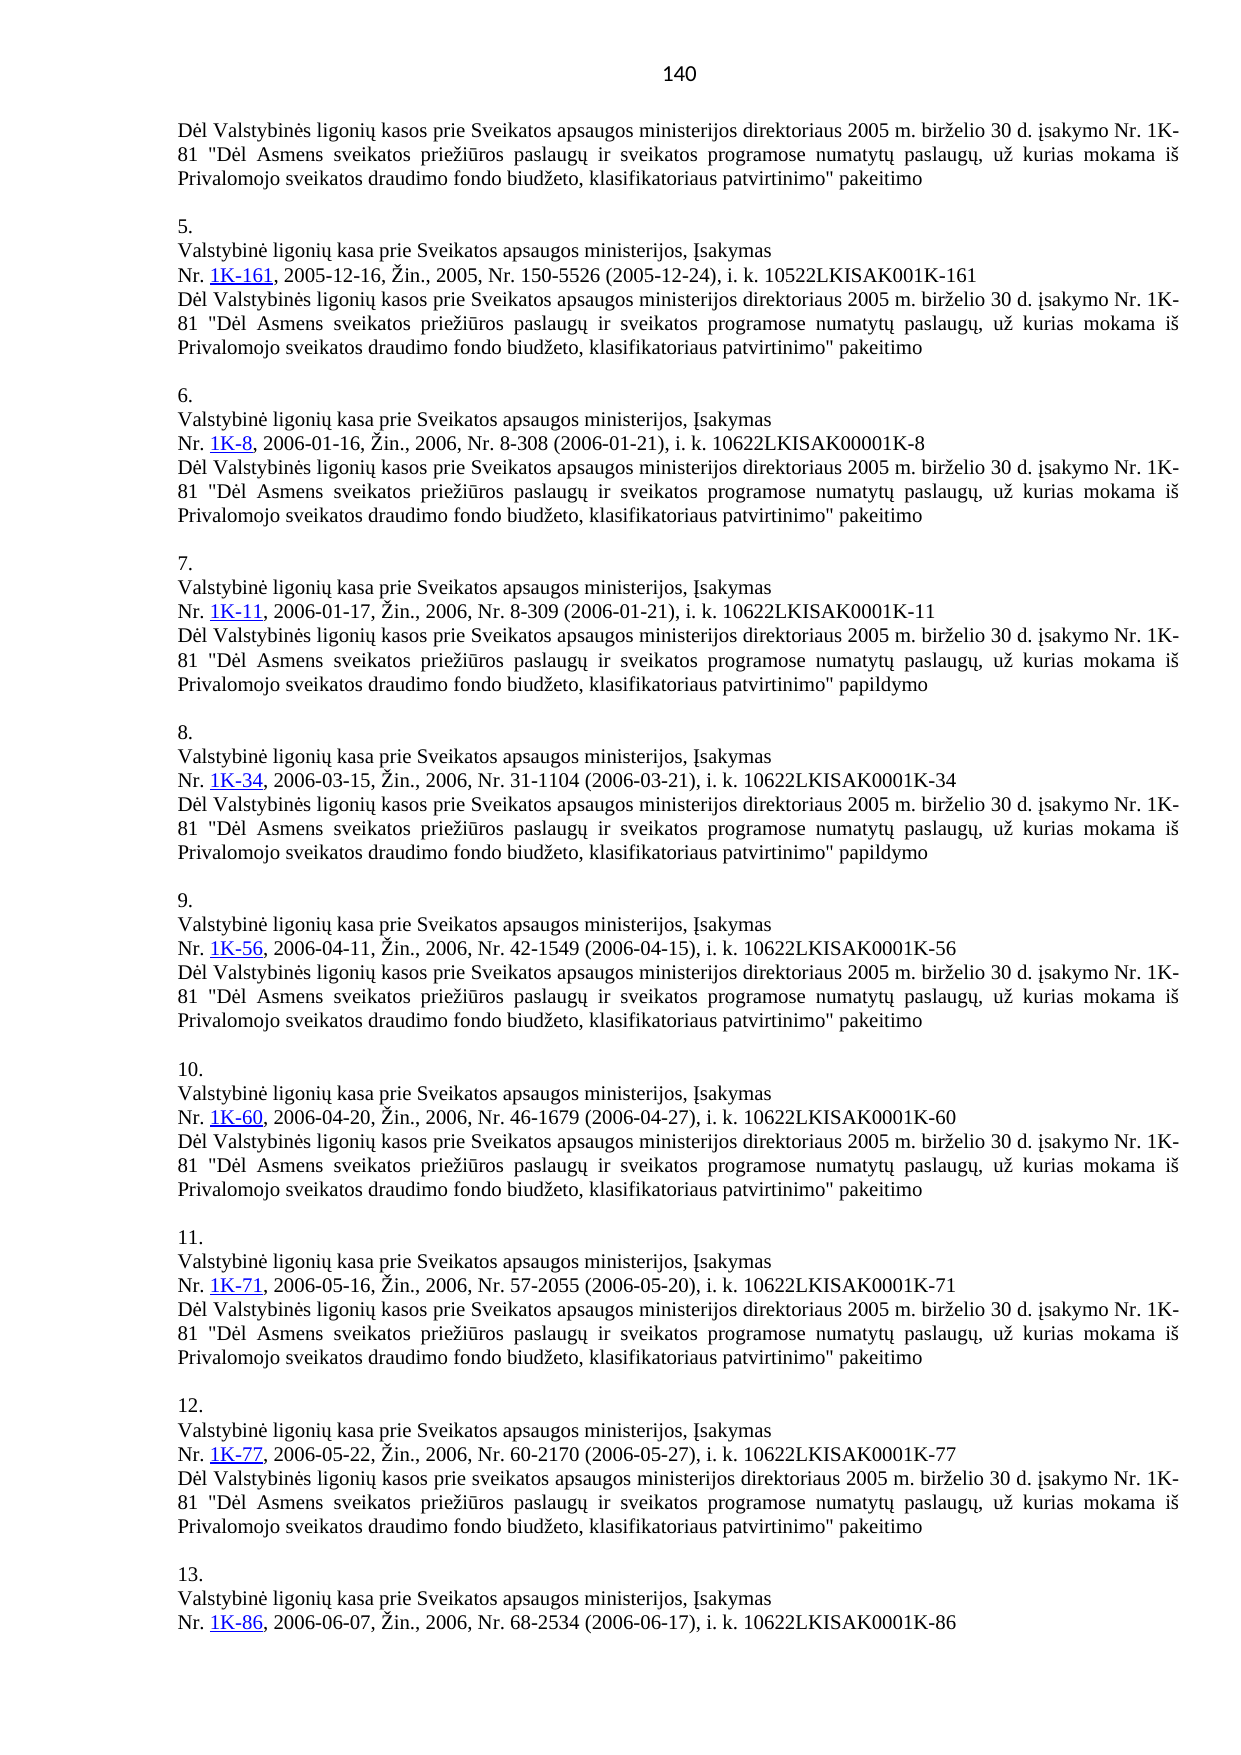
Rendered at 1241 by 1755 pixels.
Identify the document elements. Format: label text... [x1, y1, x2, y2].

text Valstybinė ligonių kasa prie Sveikatos apsaugos ministerijos, Įsakymas [177, 744, 1181, 768]
text 12. [177, 1393, 1181, 1417]
text Dėl Valstybinės ligonių kasos prie Sveikatos apsaugos ministerijos direktoriaus 2005 m. birželio 30 d. įsakymo Nr. 1K-81 "Dėl Asmens sveikatos priežiūros paslaugų ir sveikatos programose numatytų paslaugų, už kurias mokama iš Privalomojo sveikatos draudimo fondo biudžeto, klasifikatoriaus patvirtinimo" pakeitimo [177, 1129, 1181, 1201]
text Nr. 1K-11, 2006-01-17, Žin., 2006, Nr. 8-309 (2006-01-21), i. k. 10622LKISAK0001K-11 [177, 599, 1181, 623]
text Nr. 1K-86, 2006-06-07, Žin., 2006, Nr. 68-2534 (2006-06-17), i. k. 10622LKISAK0001K-86 [177, 1610, 1181, 1634]
text Nr. 1K-60, 2006-04-20, Žin., 2006, Nr. 46-1679 (2006-04-27), i. k. 10622LKISAK0001K-60 [177, 1105, 1181, 1129]
text Nr. 1K-34, 2006-03-15, Žin., 2006, Nr. 31-1104 (2006-03-21), i. k. 10622LKISAK0001K-34 [177, 768, 1181, 792]
text Dėl Valstybinės ligonių kasos prie Sveikatos apsaugos ministerijos direktoriaus 2005 m. birželio 30 d. įsakymo Nr. 1K-81 "Dėl Asmens sveikatos priežiūros paslaugų ir sveikatos programose numatytų paslaugų, už kurias mokama iš Privalomojo sveikatos draudimo fondo biudžeto, klasifikatoriaus patvirtinimo" pakeitimo [177, 118, 1181, 190]
text Valstybinė ligonių kasa prie Sveikatos apsaugos ministerijos, Įsakymas [177, 1586, 1181, 1610]
text Nr. 1K-8, 2006-01-16, Žin., 2006, Nr. 8-308 (2006-01-21), i. k. 10622LKISAK00001K-8 [177, 431, 1181, 455]
text Dėl Valstybinės ligonių kasos prie Sveikatos apsaugos ministerijos direktoriaus 2005 m. birželio 30 d. įsakymo Nr. 1K-81 "Dėl Asmens sveikatos priežiūros paslaugų ir sveikatos programose numatytų paslaugų, už kurias mokama iš Privalomojo sveikatos draudimo fondo biudžeto, klasifikatoriaus patvirtinimo" pakeitimo [177, 960, 1181, 1032]
text Valstybinė ligonių kasa prie Sveikatos apsaugos ministerijos, Įsakymas [177, 912, 1181, 936]
text 13. [177, 1562, 1181, 1586]
text Valstybinė ligonių kasa prie Sveikatos apsaugos ministerijos, Įsakymas [177, 238, 1181, 262]
text 5. [177, 214, 1181, 238]
text Dėl Valstybinės ligonių kasos prie Sveikatos apsaugos ministerijos direktoriaus 2005 m. birželio 30 d. įsakymo Nr. 1K-81 "Dėl Asmens sveikatos priežiūros paslaugų ir sveikatos programose numatytų paslaugų, už kurias mokama iš Privalomojo sveikatos draudimo fondo biudžeto, klasifikatoriaus patvirtinimo" pakeitimo [177, 287, 1181, 359]
text Valstybinė ligonių kasa prie Sveikatos apsaugos ministerijos, Įsakymas [177, 1081, 1181, 1105]
text Nr. 1K-161, 2005-12-16, Žin., 2005, Nr. 150-5526 (2005-12-24), i. k. 10522LKISAK001K-161 [177, 262, 1181, 287]
text Valstybinė ligonių kasa prie Sveikatos apsaugos ministerijos, Įsakymas [177, 407, 1181, 431]
text 7. [177, 551, 1181, 575]
text Dėl Valstybinės ligonių kasos prie Sveikatos apsaugos ministerijos direktoriaus 2005 m. birželio 30 d. įsakymo Nr. 1K-81 "Dėl Asmens sveikatos priežiūros paslaugų ir sveikatos programose numatytų paslaugų, už kurias mokama iš Privalomojo sveikatos draudimo fondo biudžeto, klasifikatoriaus patvirtinimo" pakeitimo [177, 1297, 1181, 1369]
text Nr. 1K-77, 2006-05-22, Žin., 2006, Nr. 60-2170 (2006-05-27), i. k. 10622LKISAK0001K-77 [177, 1442, 1181, 1466]
text Dėl Valstybinės ligonių kasos prie Sveikatos apsaugos ministerijos direktoriaus 2005 m. birželio 30 d. įsakymo Nr. 1K-81 "Dėl Asmens sveikatos priežiūros paslaugų ir sveikatos programose numatytų paslaugų, už kurias mokama iš Privalomojo sveikatos draudimo fondo biudžeto, klasifikatoriaus patvirtinimo" papildymo [177, 792, 1181, 864]
text Dėl Valstybinės ligonių kasos prie Sveikatos apsaugos ministerijos direktoriaus 2005 m. birželio 30 d. įsakymo Nr. 1K- 81 "Dėl Asmens sveikatos priežiūros paslaugų ir sveikatos programose numatytų paslaugų, už kurias mokama iš Privalomojo sveikatos draudimo fondo biudžeto, klasifikatoriaus patvirtinimo" papildymo [177, 623, 1181, 696]
text 10. [177, 1057, 1181, 1081]
text Dėl Valstybinės ligonių kasos prie sveikatos apsaugos ministerijos direktoriaus 2005 m. birželio 30 d. įsakymo Nr. 1K-81 "Dėl Asmens sveikatos priežiūros paslaugų ir sveikatos programose numatytų paslaugų, už kurias mokama iš Privalomojo sveikatos draudimo fondo biudžeto, klasifikatoriaus patvirtinimo" pakeitimo [177, 1466, 1181, 1538]
text Dėl Valstybinės ligonių kasos prie Sveikatos apsaugos ministerijos direktoriaus 2005 m. birželio 30 d. įsakymo Nr. 1K- 81 "Dėl Asmens sveikatos priežiūros paslaugų ir sveikatos programose numatytų paslaugų, už kurias mokama iš Privalomojo sveikatos draudimo fondo biudžeto, klasifikatoriaus patvirtinimo" pakeitimo [177, 455, 1181, 527]
text Valstybinė ligonių kasa prie Sveikatos apsaugos ministerijos, Įsakymas [177, 575, 1181, 599]
text Valstybinė ligonių kasa prie Sveikatos apsaugos ministerijos, Įsakymas [177, 1249, 1181, 1273]
text Valstybinė ligonių kasa prie Sveikatos apsaugos ministerijos, Įsakymas [177, 1417, 1181, 1442]
text 11. [177, 1225, 1181, 1249]
text Nr. 1K-56, 2006-04-11, Žin., 2006, Nr. 42-1549 (2006-04-15), i. k. 10622LKISAK0001K-56 [177, 936, 1181, 960]
text 8. [177, 720, 1181, 744]
text 6. [177, 383, 1181, 407]
text 9. [177, 888, 1181, 912]
text Nr. 1K-71, 2006-05-16, Žin., 2006, Nr. 57-2055 (2006-05-20), i. k. 10622LKISAK0001K-71 [177, 1273, 1181, 1297]
